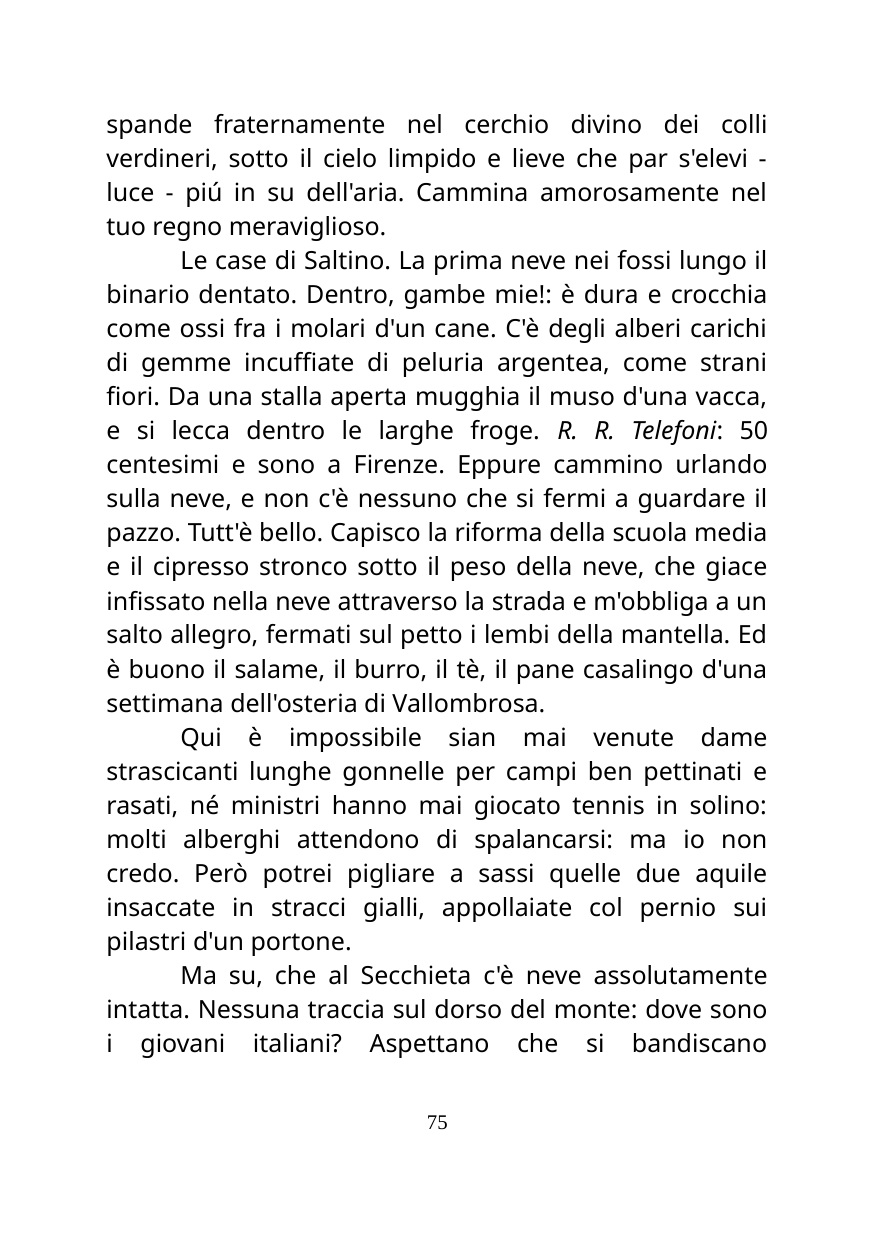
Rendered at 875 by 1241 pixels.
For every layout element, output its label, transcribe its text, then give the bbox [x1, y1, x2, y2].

text Le case di Saltino. La prima neve nei fossi lungo il binario dentato. Dentro, gambe mie!: è dura e crocchia come ossi fra i molari d'un cane. C'è degli alberi carichi di gemme incuffiate di peluria argentea, come strani fiori. Da una stalla aperta mugghia il muso d'una vacca, e si lecca dentro le larghe froge. R. R. Telefoni: 50 centesimi e sono a Firenze. Eppure cammino urlando sulla neve, e non c'è nessuno che si fermi a guardare il pazzo. Tutt'è bello. Capisco la riforma della scuola media e il cipresso stronco sotto il peso della neve, che giace infissato nella neve attraverso la strada e m'obbliga a un salto allegro, fermati sul petto i lembi della mantella. Ed è buono il salame, il burro, il tè, il pane casalingo d'una settimana dell'osteria di Vallombrosa. [106, 242, 768, 719]
text Ma su, che al Secchieta c'è neve assolutamente intatta. Nessuna traccia sul dorso del monte: dove sono i giovani italiani? Aspettano che si bandiscano [106, 958, 768, 1060]
text spande fraternamente nel cerchio divino dei colli verdineri, sotto il cielo limpido e lieve che par s'elevi - luce - piú in su dell'aria. Cammina amorosamente nel tuo regno meraviglioso. [106, 106, 768, 242]
text Qui è impossibile sian mai venute dame strascicanti lunghe gonnelle per campi ben pettinati e rasati, né ministri hanno mai giocato tennis in solino: molti alberghi attendono di spalancarsi: ma io non credo. Però potrei pigliare a sassi quelle due aquile insaccate in stracci gialli, appollaiate col pernio sui pilastri d'un portone. [106, 719, 768, 958]
